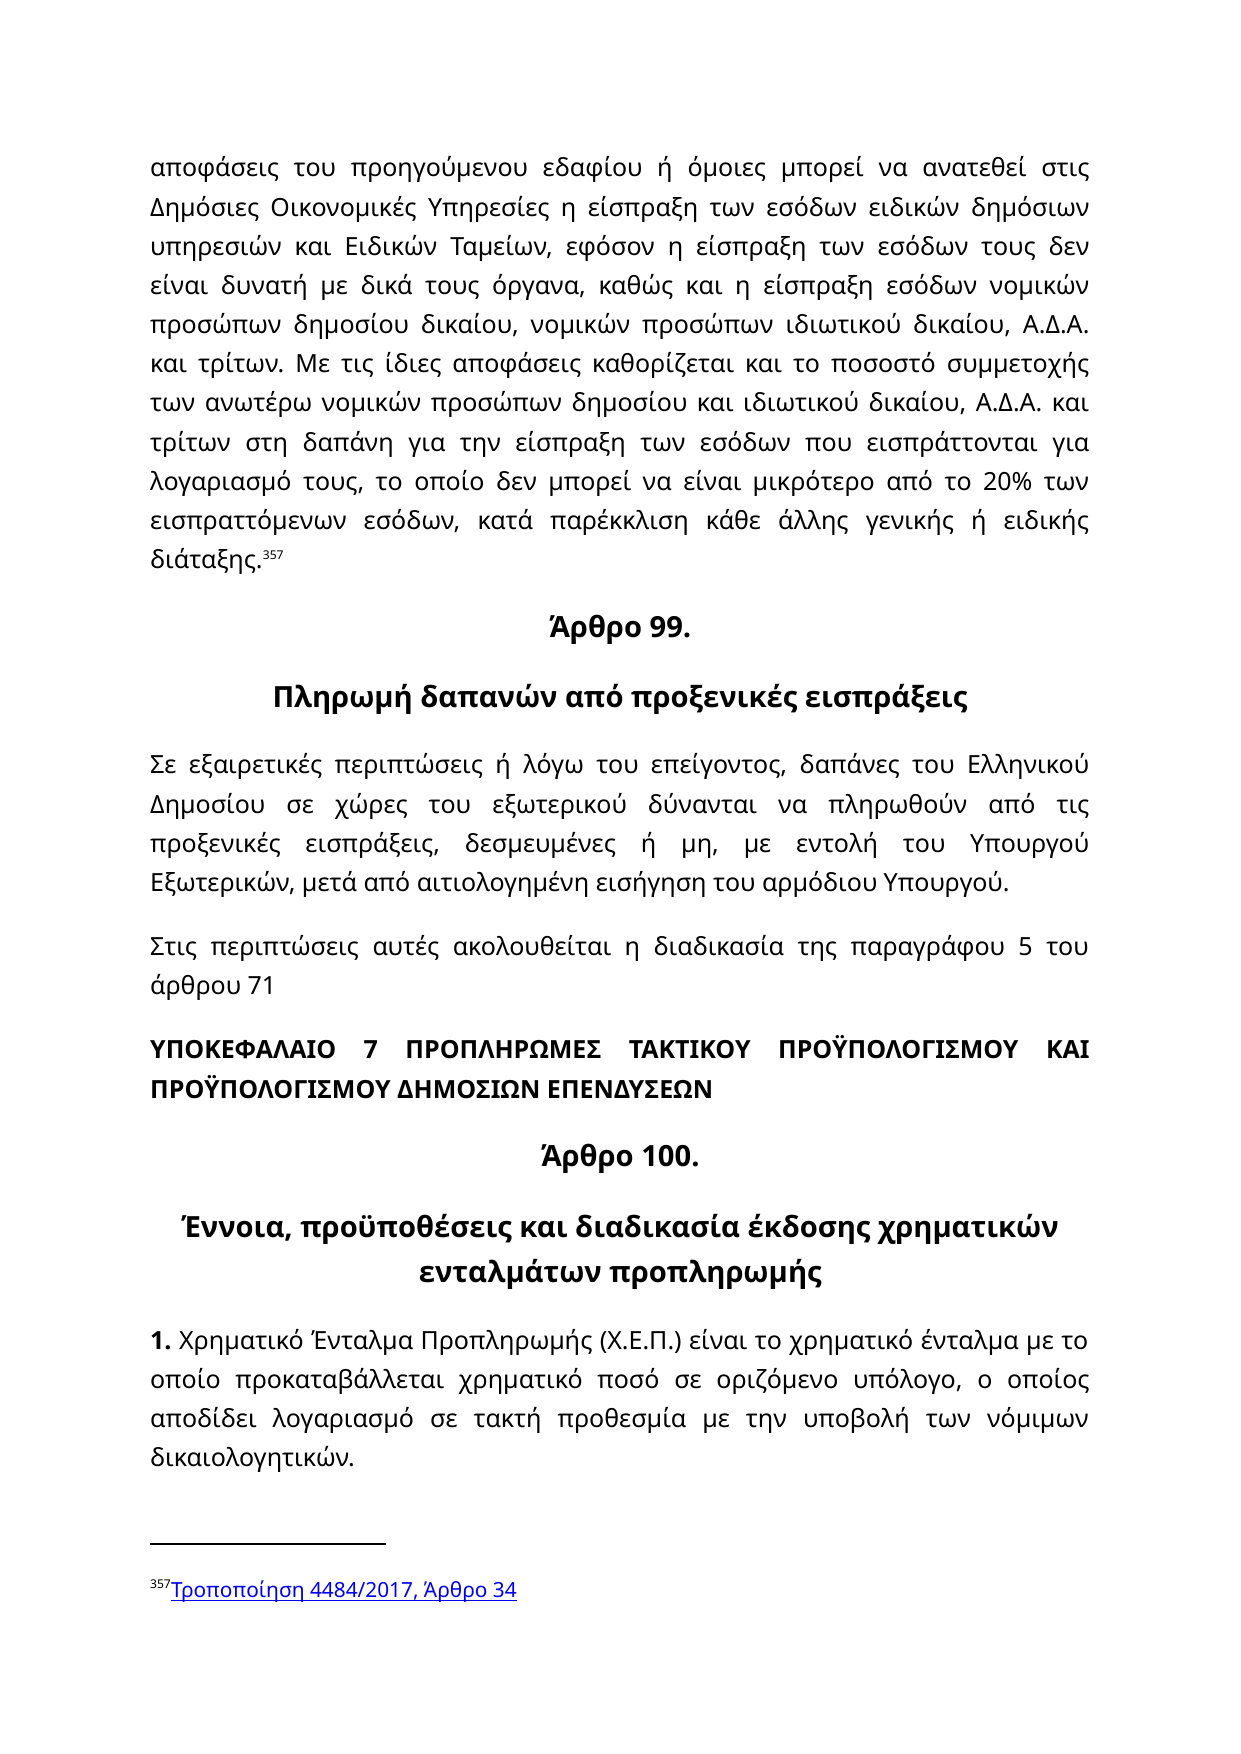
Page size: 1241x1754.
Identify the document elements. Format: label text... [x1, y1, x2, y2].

text Σε εξαιρετικές περιπτώσεις ή λόγω του επείγοντος, δαπάνες του Ελληνικού Δημοσίου σε χώρες του εξωτερικού δύνανται να πληρωθούν από τις προξενικές εισπράξεις, δεσμευμένες ή μη, με εντολή του Υπουργού Εξωτερικών, μετά από αιτιολογημένη εισήγηση του αρμόδιου Υπουργού. [150, 747, 1090, 899]
subtitle Άρθρο 100. [150, 1135, 1090, 1175]
text αποφάσεις του προηγούµενου εδαφίου ή όµοιες µπορεί να ανατεθεί στις Δηµόσιες Οικονοµικές Υπηρεσίες η είσπραξη των εσόδων ειδικών δηµόσιων υπηρεσιών και Ειδικών Ταµείων, εφόσον η είσπραξη των εσόδων τους δεν είναι δυνατή µε δικά τους όργανα, καθώς και η είσπραξη εσόδων νοµικών προσώπων δηµοσίου δικαίου, νοµικών προσώπων ιδιωτικού δικαίου, Α.Δ.Α. και τρίτων. Με τις ίδιες αποφάσεις καθορίζεται και το ποσοστό συµµετοχής των ανωτέρω νοµικών προσώπων δηµοσίου και ιδιωτικού δικαίου, Α.Δ.Α. και τρίτων στη δαπάνη για την είσπραξη των εσόδων που εισπράττονται για λογαριασµό τους, το οποίο δεν µπορεί να είναι µικρότερο από το 20% των εισπραττόµενων εσόδων, κατά παρέκκλιση κάθε άλλης γενικής ή ειδικής διάταξης. [150, 150, 1090, 576]
text Στις περιπτώσεις αυτές ακολουθείται η διαδικασία της παραγράφου 5 του άρθρου 71 [150, 929, 1090, 1002]
text Τροποποίηση 4484/2017, Άρθρο 34 [150, 1576, 1090, 1604]
subtitle Πληρωμή δαπανών από προξενικές εισπράξεις [150, 676, 1090, 716]
text 1. Χρηματικό Ένταλμα Προπληρωμής (Χ.Ε.Π.) είναι το χρηματικό ένταλμα με το οποίο προκαταβάλλεται χρηματικό ποσό σε οριζόμενο υπόλογο, ο οποίος αποδίδει λογαριασμό σε τακτή προθεσμία με την υποβολή των νόμιμων δικαιολογητικών. [150, 1322, 1090, 1474]
subtitle Έννοια, προϋποθέσεις και διαδικασία έκδοσης χρηματικών ενταλμάτων προπληρωμής [150, 1206, 1090, 1291]
text ΥΠΟΚΕΦΑΛΑΙΟ 7 ΠΡΟΠΛΗΡΩΜΕΣ ΤΑΚΤΙΚΟΥ ΠΡΟΫΠΟΛΟΓΙΣΜΟΥ ΚΑΙ ΠΡΟΫΠΟΛΟΓΙΣΜΟΥ ΔΗΜΟΣΙΩΝ ΕΠΕΝΔΥΣΕΩΝ [150, 1032, 1090, 1105]
subtitle Άρθρο 99. [150, 606, 1090, 646]
